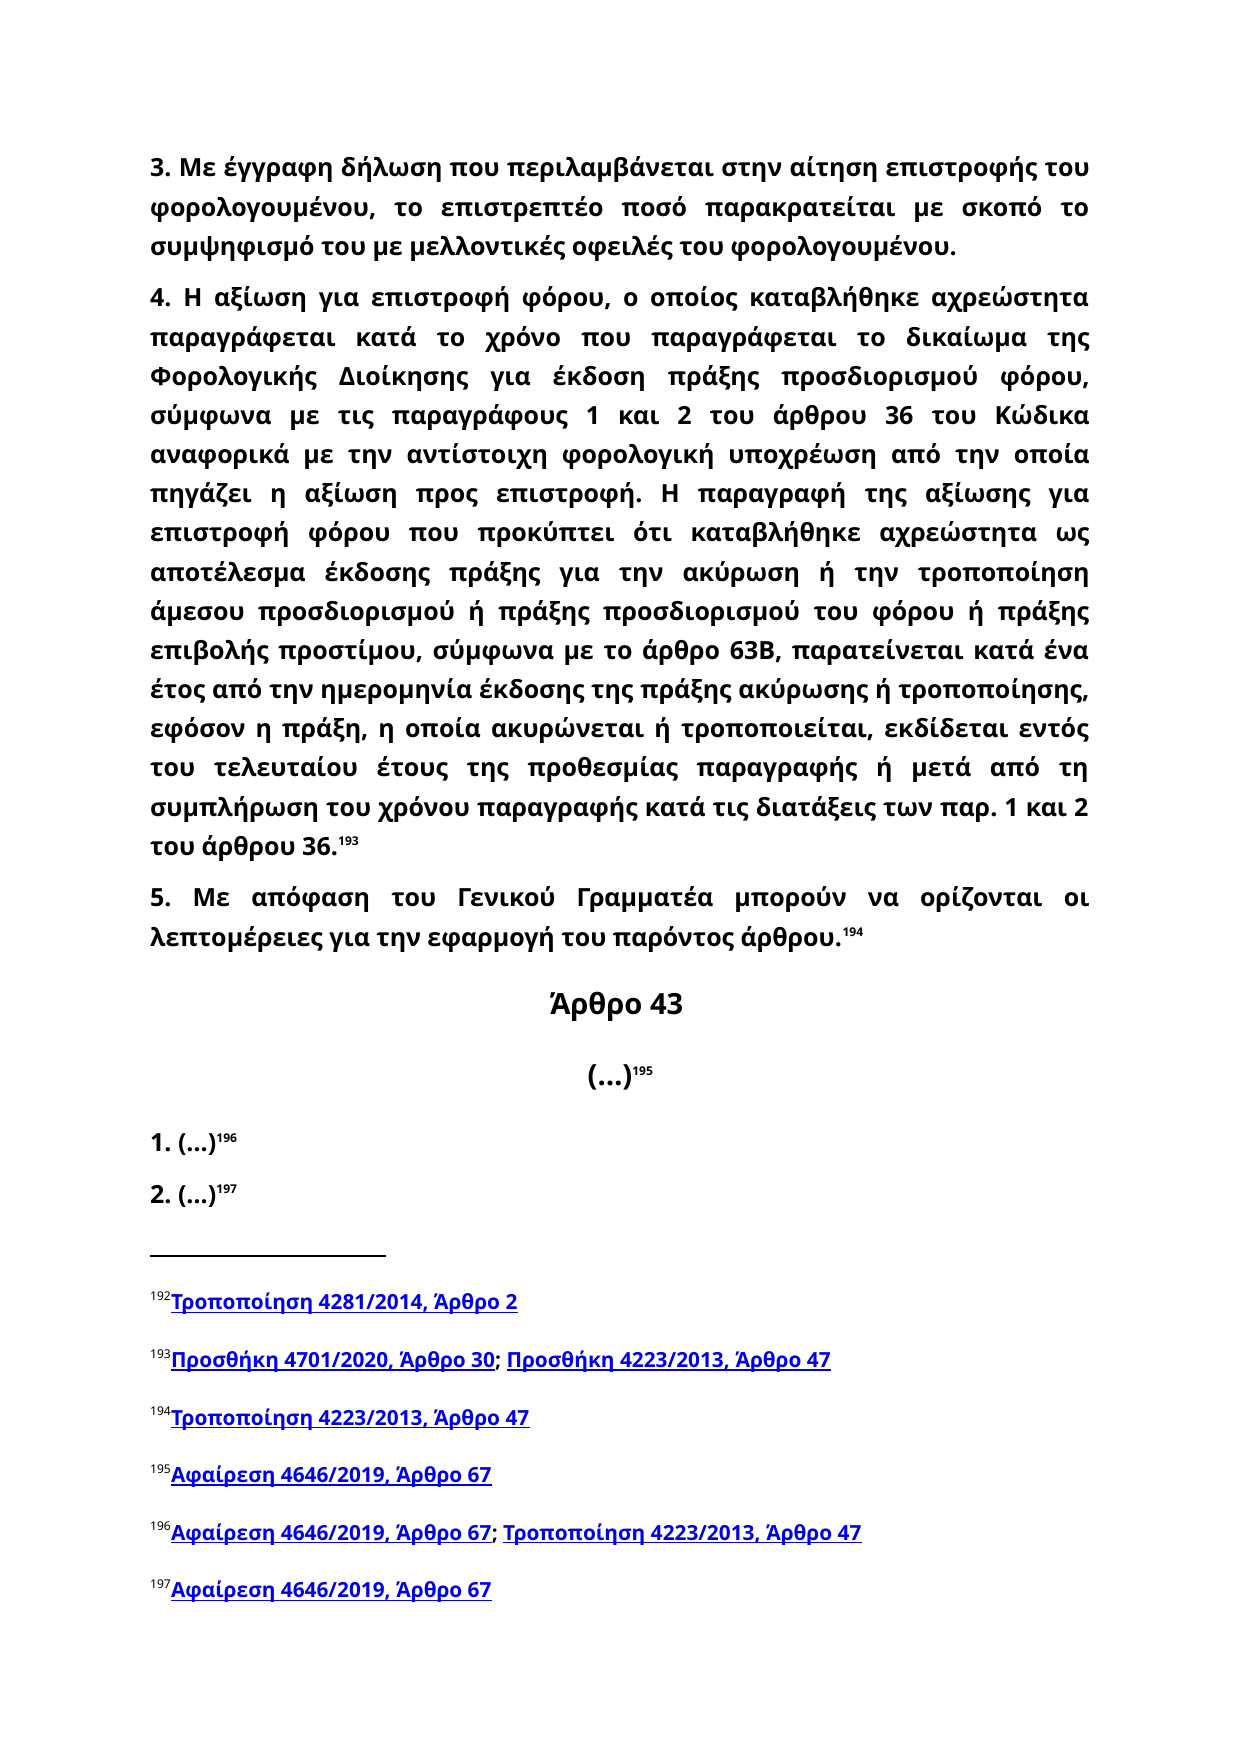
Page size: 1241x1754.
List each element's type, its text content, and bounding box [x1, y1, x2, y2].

text 4. Η αξίωση για επιστροφή φόρου, ο οποίος καταβλήθηκε αχρεώστητα παραγράφεται κατά το χρόνο που παραγράφεται το δικαίωμα της Φορολογικής Διοίκησης για έκδοση πράξης προσδιορισμού φόρου, σύμφωνα με τις παραγράφους 1 και 2 του άρθρου 36 του Κώδικα αναφορικά με την αντίστοιχη φορολογική υποχρέωση από την οποία πηγάζει η αξίωση προς επιστροφή. Η παραγραφή της αξίωσης για επιστροφή φόρου που προκύπτει ότι καταβλήθηκε αχρεώστητα ως αποτέλεσμα έκδοσης πράξης για την ακύρωση ή την τροποποίηση άμεσου προσδιορισμού ή πράξης προσδιορισμού του φόρου ή πράξης επιβολής προστίμου, σύμφωνα με το άρθρο 63Β, παρατείνεται κατά ένα έτος από την ημερομηνία έκδοσης της πράξης ακύρωσης ή τροποποίησης, εφόσον η πράξη, η οποία ακυρώνεται ή τροποποιείται, εκδίδεται εντός του τελευταίου έτους της προθεσμίας παραγραφής ή μετά από τη συμπλήρωση του χρόνου παραγραφής κατά τις διατάξεις των παρ. 1 και 2 του άρθρου 36. [150, 280, 1090, 862]
text Αφαίρεση 4646/2019, Άρθρο 67 [150, 1576, 1090, 1604]
subtitle (…) [150, 1054, 1090, 1094]
text Αφαίρεση 4646/2019, Άρθρο 67; Τροποποίηση 4223/2013, Άρθρο 47 [150, 1518, 1090, 1546]
text 2. (…) [150, 1176, 1090, 1210]
text 1. (…) [150, 1124, 1090, 1159]
text 3. Με έγγραφη δήλωση που περιλαμβάνεται στην αίτηση επιστροφής του φορολογουμένου, το επιστρεπτέο ποσό παρακρατείται με σκοπό το συμψηφισμό του με μελλοντικές οφειλές του φορολογουμένου. [150, 150, 1090, 262]
text Προσθήκη 4701/2020, Άρθρο 30; Προσθήκη 4223/2013, Άρθρο 47 [150, 1345, 1090, 1373]
text Αφαίρεση 4646/2019, Άρθρο 67 [150, 1460, 1090, 1489]
text Τροποποίηση 4281/2014, Άρθρο 2 [150, 1287, 1090, 1316]
text 5. Με απόφαση του Γενικού Γραμματέα μπορούν να ορίζονται οι λεπτομέρειες για την εφαρμογή του παρόντος άρθρου. [150, 880, 1090, 953]
subtitle Άρθρο 43 [150, 983, 1090, 1023]
text Τροποποίηση 4223/2013, Άρθρο 47 [150, 1403, 1090, 1431]
